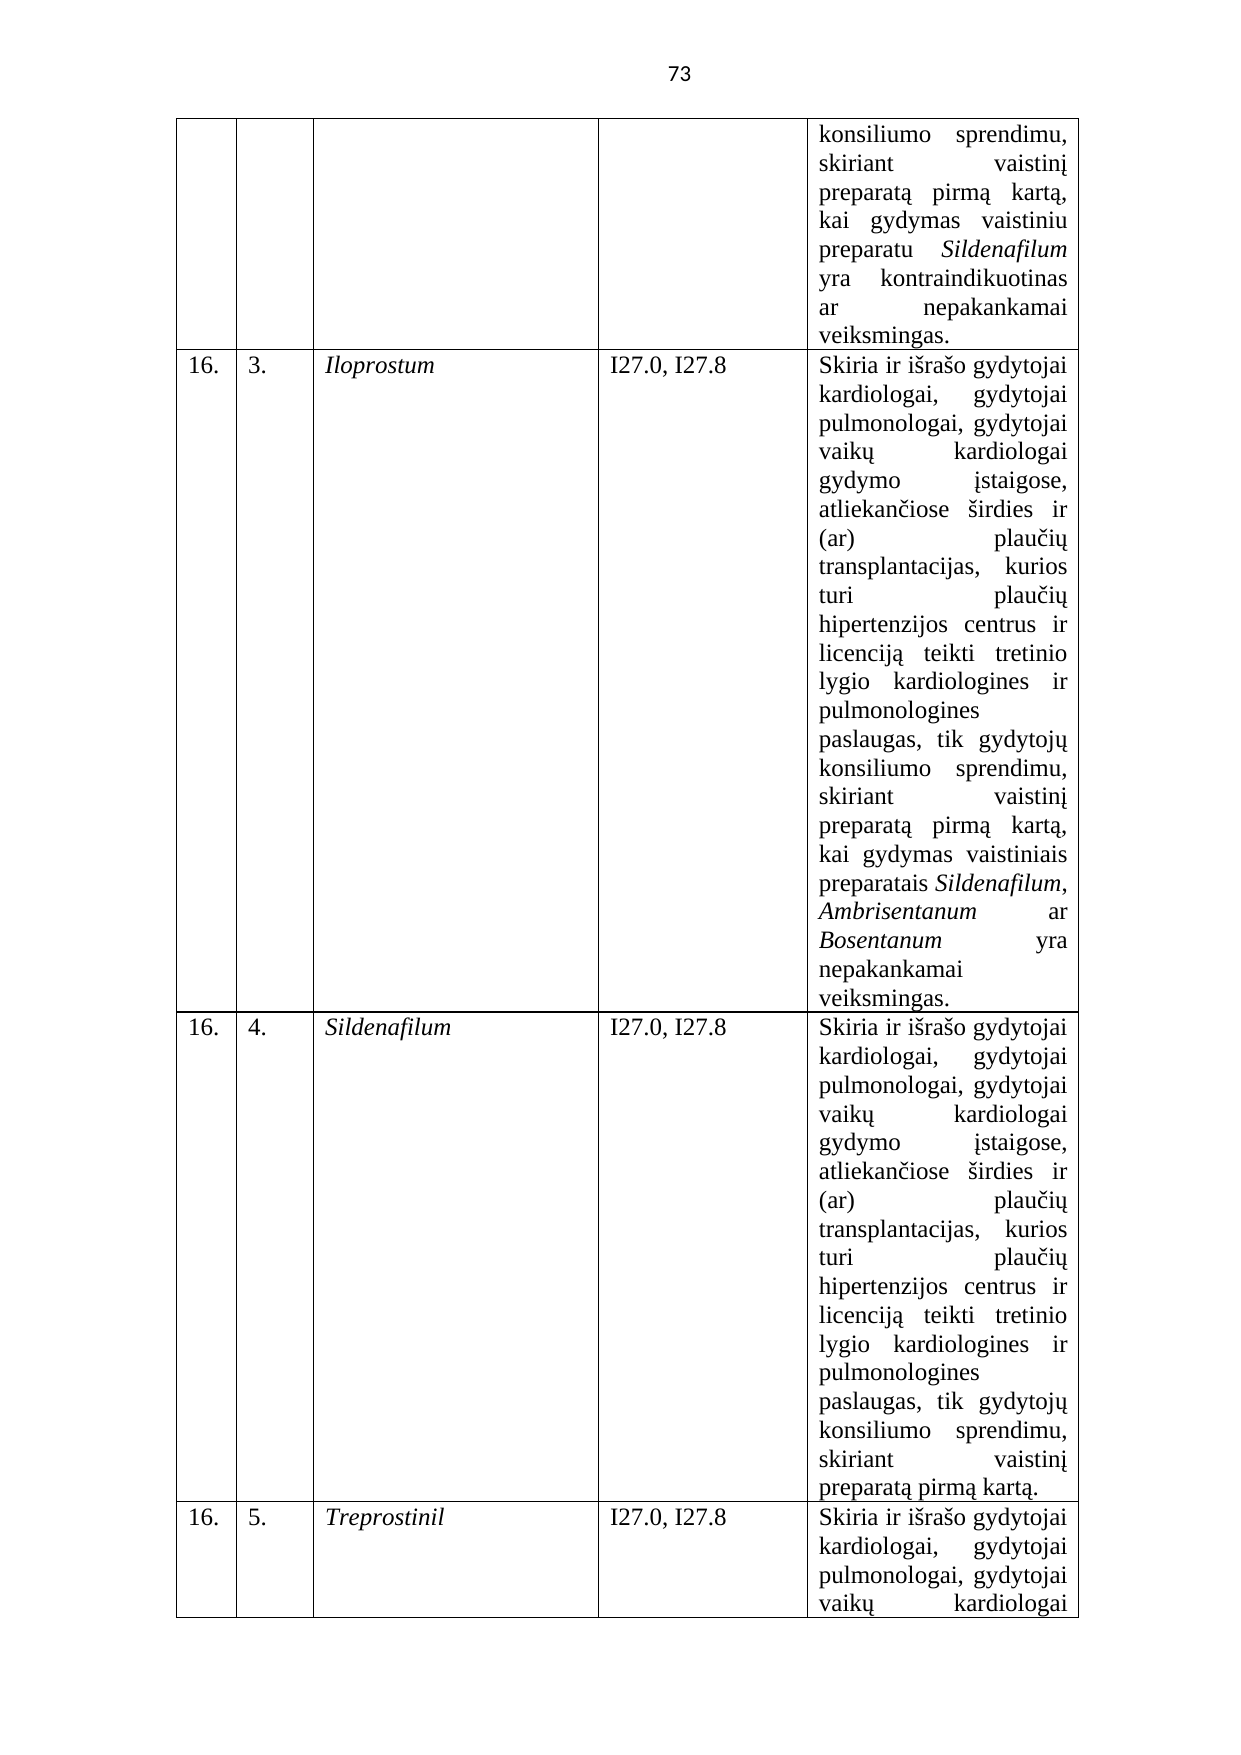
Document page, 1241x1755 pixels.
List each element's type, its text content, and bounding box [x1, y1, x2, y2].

table_cell [1084, 1011, 1088, 1501]
table_cell Treprostinil [314, 1502, 598, 1617]
table_cell [1079, 349, 1083, 1011]
table_cell [1109, 1501, 1123, 1617]
table_cell [1079, 118, 1083, 349]
table_cell 16. [177, 350, 236, 1011]
table_cell Skiria ir išrašo gydytojai kardiologai, gydytojai pulmonologai, gydytojai vaikų kardiologai [808, 1502, 1078, 1617]
table_cell [1088, 1011, 1093, 1501]
table_cell [1093, 118, 1099, 349]
table_cell Iloprostum [314, 350, 598, 1011]
table_cell [1099, 1501, 1103, 1617]
table_cell [1103, 349, 1109, 1011]
table_cell [1084, 1501, 1088, 1617]
table_cell [237, 119, 313, 349]
table_cell [1088, 349, 1093, 1011]
table_cell [1084, 118, 1088, 349]
table_cell I27.0, I27.8 [599, 1502, 807, 1617]
table_cell [1103, 1501, 1109, 1617]
table_cell [599, 119, 807, 349]
table_cell [177, 119, 236, 349]
table_cell [1079, 1501, 1083, 1617]
table_cell 16. [177, 1013, 236, 1501]
table_cell [1088, 118, 1093, 349]
table_cell 5. [237, 1502, 313, 1617]
table_cell [1093, 349, 1099, 1011]
table_cell [1109, 349, 1123, 1011]
table_cell [1099, 1011, 1103, 1501]
table_cell [1099, 349, 1103, 1011]
table_cell 3. [237, 350, 313, 1011]
table_cell [1079, 1011, 1083, 1501]
table_cell [314, 119, 598, 349]
table_cell 16. [177, 1502, 236, 1617]
table_cell [1099, 118, 1103, 349]
table_cell [1109, 118, 1123, 349]
table_cell [1103, 1011, 1109, 1501]
table_cell I27.0, I27.8 [599, 350, 807, 1011]
table_cell Skiria ir išrašo gydytojai kardiologai, gydytojai pulmonologai, gydytojai vaikų kardiologai gydymo įstaigose, atliekančiose širdies ir (ar) plaučių transplantacijas, kurios turi plaučių hipertenzijos centrus ir licenciją teikti tretinio lygio kardiologines ir pulmonologines paslaugas, tik gydytojų konsiliumo sprendimu, skiriant vaistinį preparatą pirmą kartą. [808, 1013, 1078, 1501]
table_cell [1109, 1011, 1123, 1501]
table_cell [1103, 118, 1109, 349]
table_cell konsiliumo sprendimu, skiriant vaistinį preparatą pirmą kartą, kai gydymas vaistiniu preparatu Sildenafilum yra kontraindikuotinas ar nepakankamai veiksmingas. [808, 119, 1078, 349]
table_cell 4. [237, 1013, 313, 1501]
table_cell [1088, 1501, 1093, 1617]
table_cell Sildenafilum [314, 1013, 598, 1501]
table_cell Skiria ir išrašo gydytojai kardiologai, gydytojai pulmonologai, gydytojai vaikų kardiologai gydymo įstaigose, atliekančiose širdies ir (ar) plaučių transplantacijas, kurios turi plaučių hipertenzijos centrus ir licenciją teikti tretinio lygio kardiologines ir pulmonologines paslaugas, tik gydytojų konsiliumo sprendimu, skiriant vaistinį preparatą pirmą kartą, kai gydymas vaistiniais preparatais Sildenafilum, Ambrisentanum ar Bosentanum yra nepakankamai veiksmingas. [808, 350, 1078, 1011]
table_cell I27.0, I27.8 [599, 1013, 807, 1501]
table_cell [1093, 1501, 1099, 1617]
table_cell [1093, 1011, 1099, 1501]
table_cell [1084, 349, 1088, 1011]
